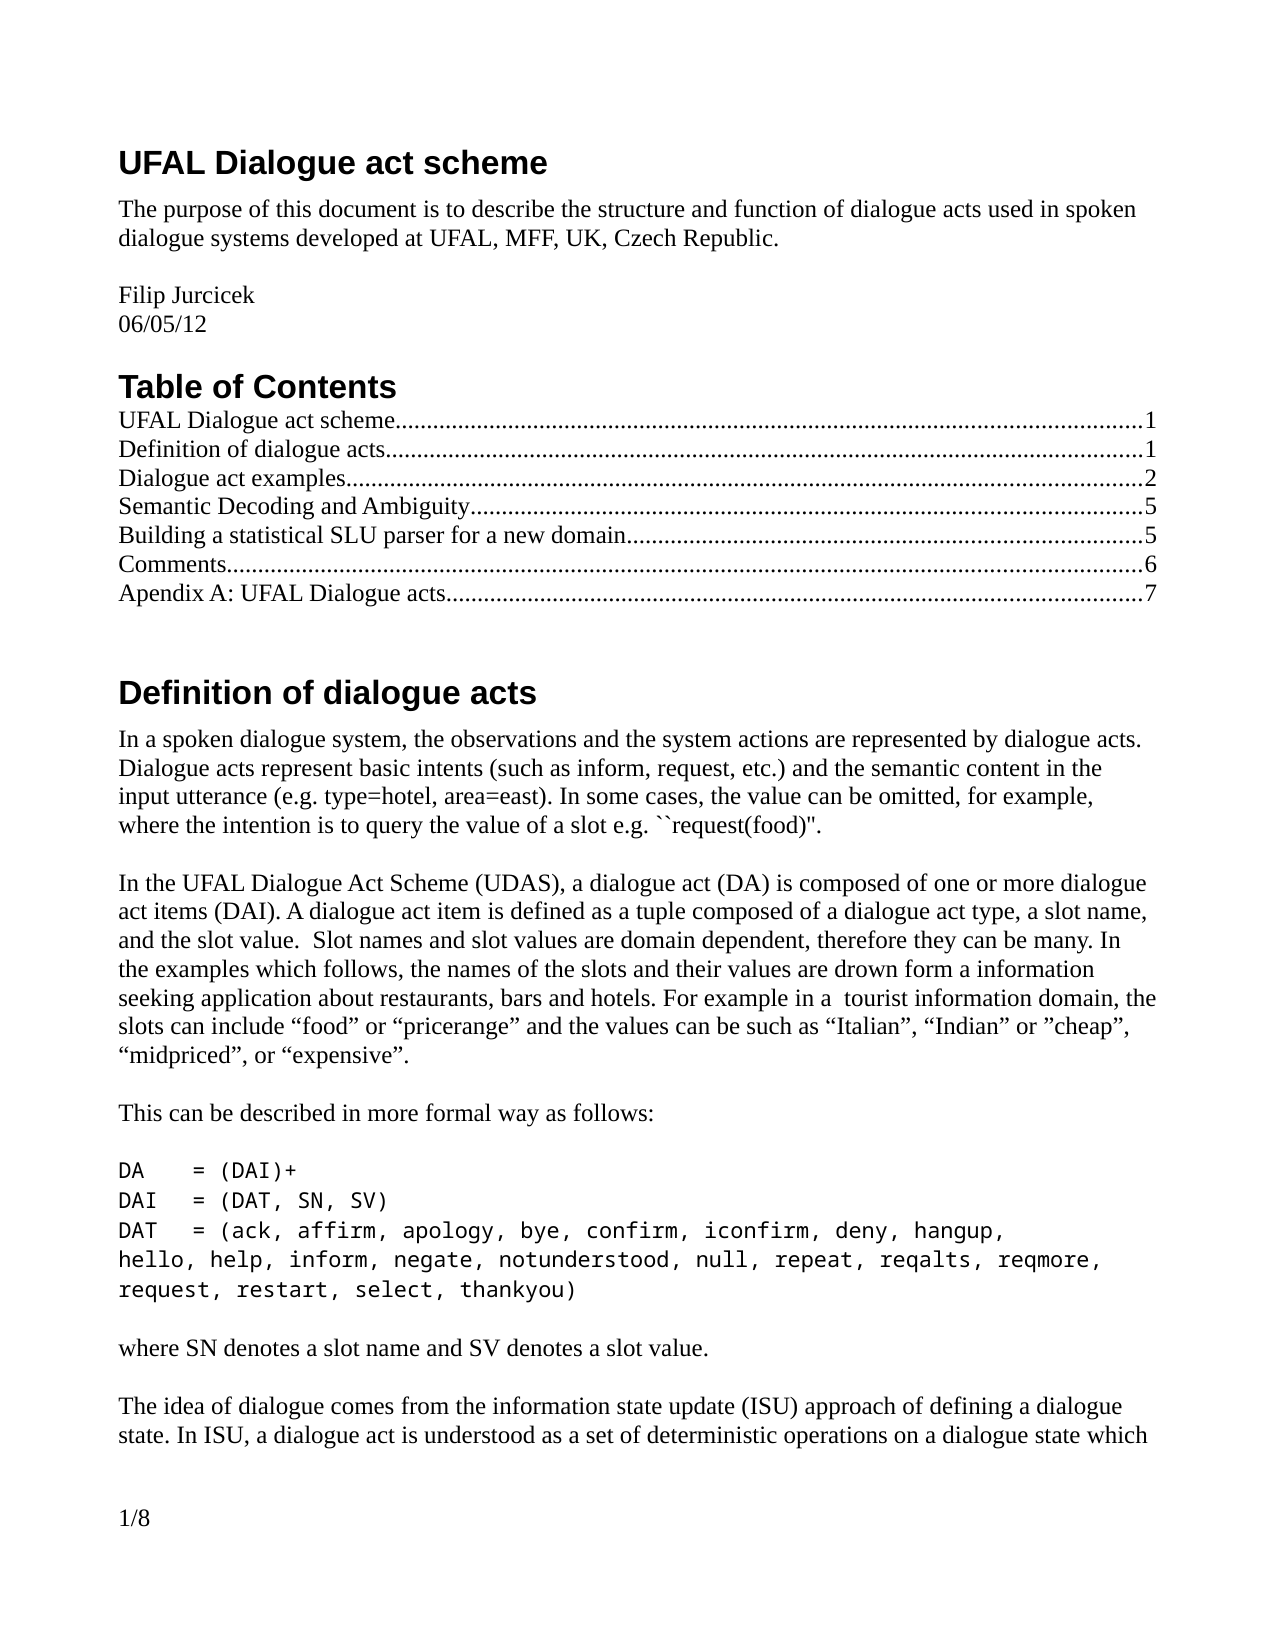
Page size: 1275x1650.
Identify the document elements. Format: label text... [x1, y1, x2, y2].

text DAT = (ack, affirm, apology, bye, confirm, iconfirm, deny, hangup, [118, 1215, 1157, 1244]
text UFAL Dialogue act scheme 1 [118, 405, 1157, 434]
text The idea of dialogue comes from the information state update (ISU) approach of defining a dialogue state. In ISU, a dialogue act is understood as a set of deterministic operations on a dialogue state which [118, 1391, 1157, 1449]
text Dialogue act examples 2 [118, 463, 1157, 491]
text The purpose of this document is to describe the structure and function of dialogue acts used in spoken dialogue systems developed at UFAL, MFF, UK, Czech Republic. [118, 194, 1157, 252]
text where SN denotes a slot name and SV denotes a slot value. [118, 1333, 1157, 1362]
text Comments 6 [118, 549, 1157, 578]
text Apendix A: UFAL Dialogue acts 7 [118, 578, 1157, 606]
text Semantic Decoding and Ambiguity 5 [118, 491, 1157, 520]
text Filip Jurcicek [118, 281, 1157, 309]
text Building a statistical SLU parser for a new domain 5 [118, 520, 1157, 549]
text DAI = (DAT, SN, SV) [118, 1185, 1157, 1215]
subtitle Table of Contents [118, 367, 1157, 405]
text 06/05/12 [118, 309, 1157, 338]
text DA = (DAI)+ [118, 1155, 1157, 1185]
subtitle UFAL Dialogue act scheme [118, 143, 1157, 182]
subtitle Definition of dialogue acts [118, 673, 1157, 711]
text In the UFAL Dialogue Act Scheme (UDAS), a dialogue act (DA) is composed of one or more dialogue act items (DAI). A dialogue act item is defined as a tuple composed of a dialogue act type, a slot name, and the slot value. Slot names and slot values are domain dependent, therefore they can be many. In the examples which follows, the names of the slots and their values are drown form a information seeking application about restaurants, bars and hotels. For example in a tourist information domain, the slots can include “food” or “pricerange” and the values can be such as “Italian”, “Indian” or ”cheap”, “midpriced”, or “expensive”. [118, 868, 1157, 1069]
text In a spoken dialogue system, the observations and the system actions are represented by dialogue acts. Dialogue acts represent basic intents (such as inform, request, etc.) and the semantic content in the input utterance (e.g. type=hotel, area=east). In some cases, the value can be omitted, for example, where the intention is to query the value of a slot e.g. ``request(food)''. [118, 724, 1157, 839]
text Definition of dialogue acts 1 [118, 434, 1157, 463]
text hello, help, inform, negate, notunderstood, null, repeat, reqalts, reqmore, request, restart, select, thankyou) [118, 1244, 1157, 1304]
text This can be described in more formal way as follows: [118, 1098, 1157, 1126]
